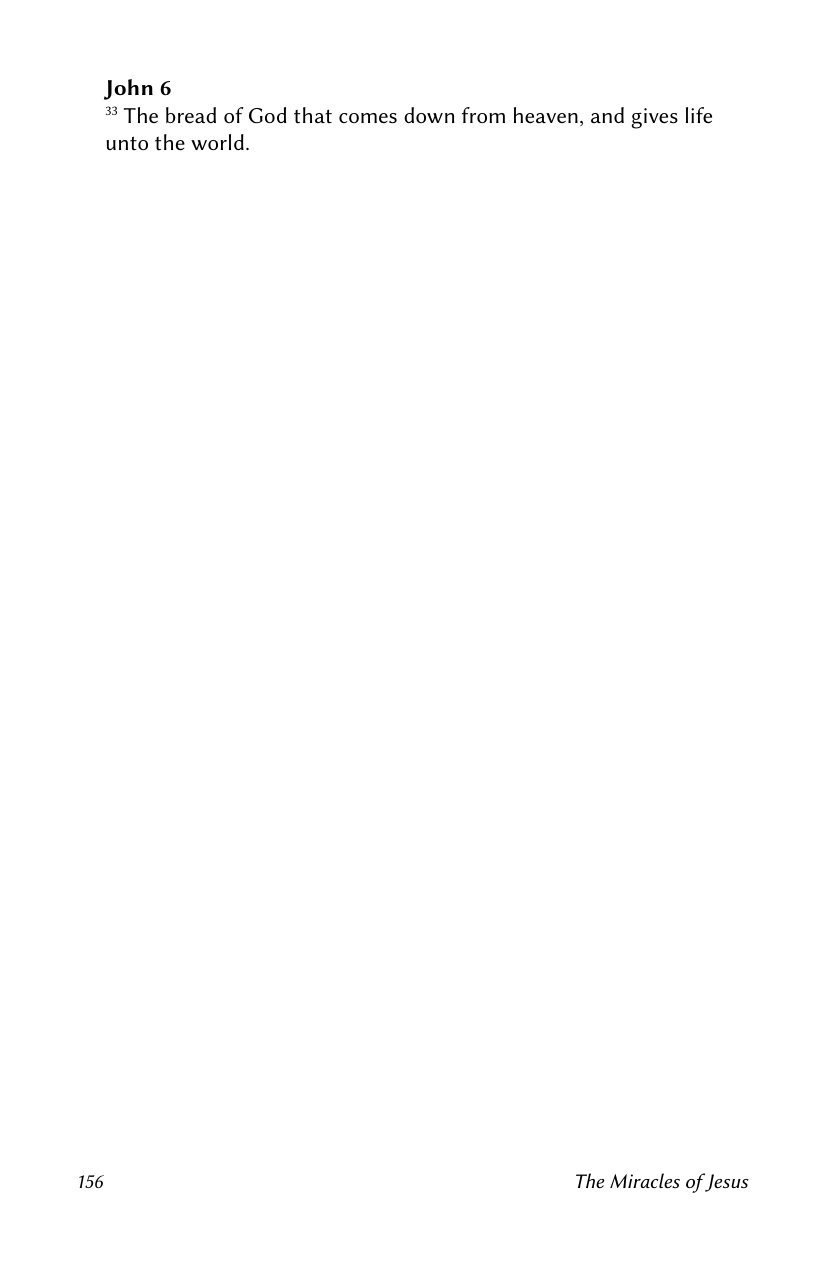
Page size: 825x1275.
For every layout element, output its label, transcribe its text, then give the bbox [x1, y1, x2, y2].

text 33 The bread of God that comes down from heaven, and gives life unto the world. [105, 103, 720, 156]
text John 6 [105, 75, 750, 101]
